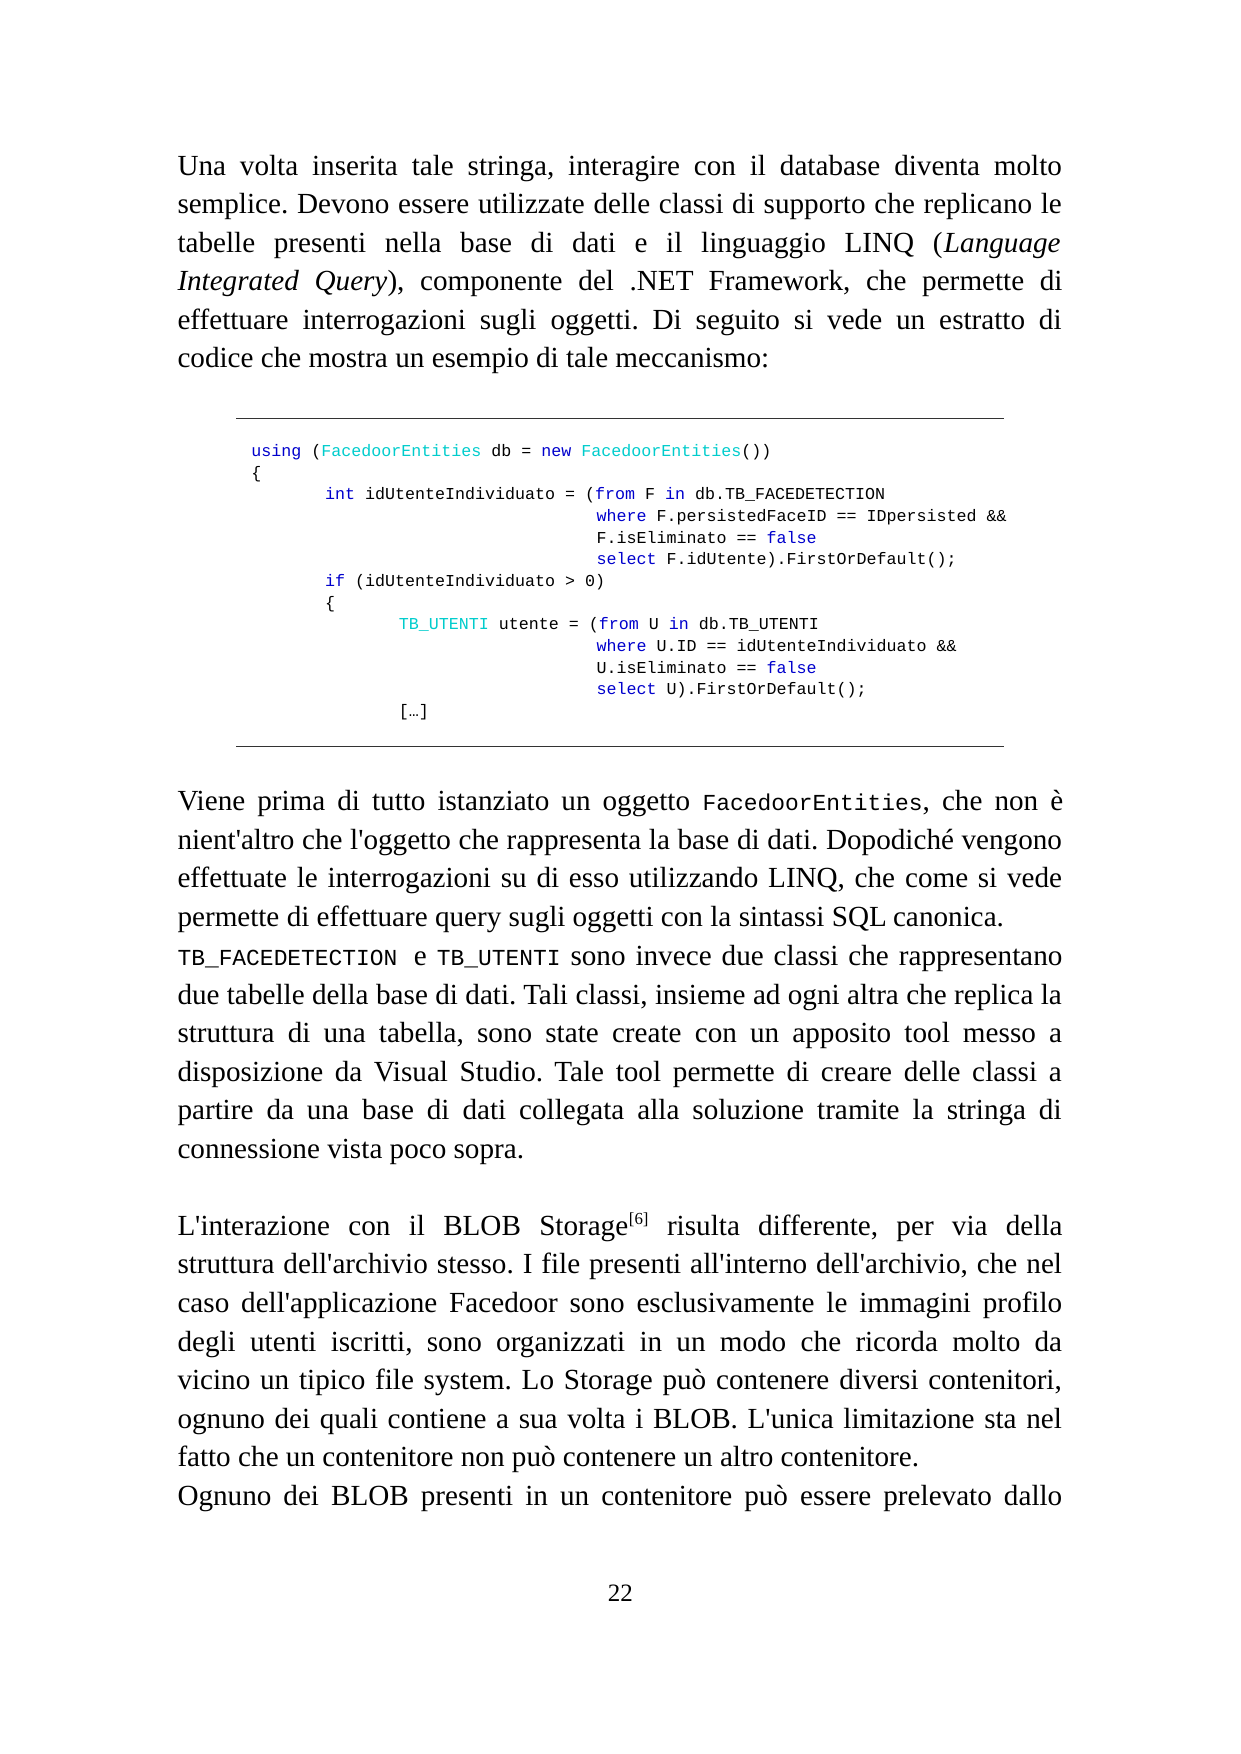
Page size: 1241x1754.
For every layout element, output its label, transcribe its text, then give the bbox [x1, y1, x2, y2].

text F.isEliminato == false [177, 529, 1063, 548]
text U.isEliminato == false [177, 659, 1063, 678]
text { [177, 594, 1063, 613]
text […] [177, 702, 1063, 721]
text Viene prima di tutto istanziato un oggetto FacedoorEntities, che non è nient'altro che l'oggetto che rappresenta la base di dati. Dopodiché vengono effettuate le interrogazioni su di esso utilizzando LINQ, che come si vede permette di effettuare query sugli oggetti con la sintassi SQL canonica. [177, 783, 1063, 933]
text int idUtenteIndividuato = (from F in db.TB_FACEDETECTION [177, 486, 1063, 505]
text select F.idUtente).FirstOrDefault(); [177, 551, 1063, 570]
text where U.ID == idUtenteIndividuato && [177, 637, 1063, 656]
text if (idUtenteIndividuato > 0) [177, 572, 1063, 591]
text where F.persistedFaceID == IDpersisted && [177, 507, 1063, 526]
text using (FacedoorEntities db = new FacedoorEntities()) [177, 442, 1063, 461]
text TB_FACEDETECTION e TB_UTENTI sono invece due classi che rappresentano due tabelle della base di dati. Tali classi, insieme ad ogni altra che replica la struttura di una tabella, sono state create con un apposito tool messo a disposizione da Visual Studio. Tale tool permette di creare delle classi a partire da una base di dati collegata alla soluzione tramite la stringa di connessione vista poco sopra. [177, 938, 1063, 1164]
text select U).FirstOrDefault(); [177, 681, 1063, 700]
text Ognuno dei BLOB presenti in un contenitore può essere prelevato dallo [177, 1478, 1063, 1511]
text { [177, 464, 1063, 483]
text TB_UTENTI utente = (from U in db.TB_UTENTI [177, 616, 1063, 635]
text L'interazione con il BLOB Storage[6] risulta differente, per via della struttura dell'archivio stesso. I file presenti all'interno dell'archivio, che nel caso dell'applicazione Facedoor sono esclusivamente le immagini profilo degli utenti iscritti, sono organizzati in un modo che ricorda molto da vicino un tipico file system. Lo Storage può contenere diversi contenitori, ognuno dei quali contiene a sua volta i BLOB. L'unica limitazione sta nel fatto che un contenitore non può contenere un altro contenitore. [177, 1208, 1063, 1473]
text Una volta inserita tale stringa, interagire con il database diventa molto semplice. Devono essere utilizzate delle classi di supporto che replicano le tabelle presenti nella base di dati e il linguaggio LINQ (Language Integrated Query), componente del .NET Framework, che permette di effettuare interrogazioni sugli oggetti. Di seguito si vede un estratto di codice che mostra un esempio di tale meccanismo: [177, 148, 1063, 374]
